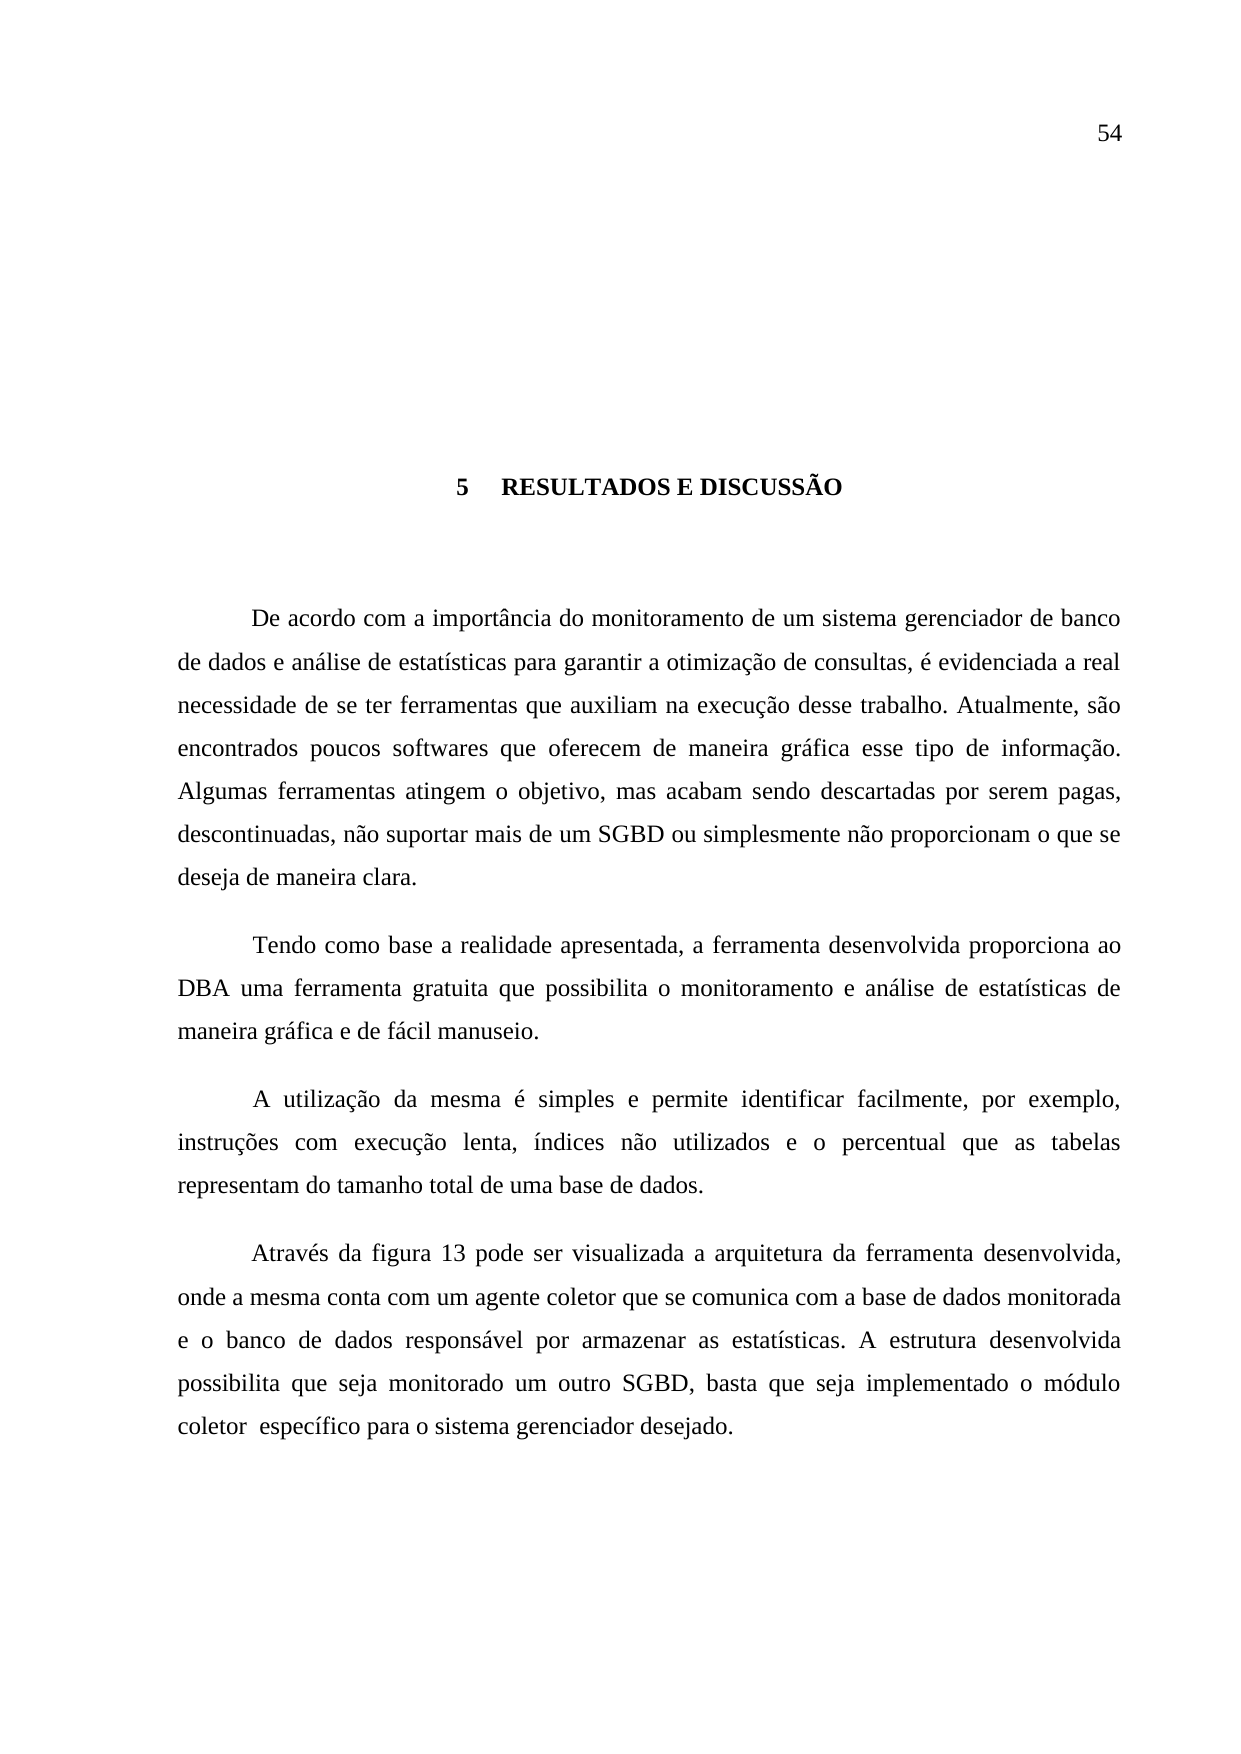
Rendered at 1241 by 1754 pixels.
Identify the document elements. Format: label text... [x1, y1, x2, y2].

text A utilização da mesma é simples e permite identificar facilmente, por exemplo, instruções com execução lenta, índices não utilizados e o percentual que as tabelas representam do tamanho total de uma base de dados. [177, 1084, 1122, 1199]
text Tendo como base a realidade apresentada, a ferramenta desenvolvida proporciona ao DBA uma ferramenta gratuita que possibilita o monitoramento e análise de estatísticas de maneira gráfica e de fácil manuseio. [177, 930, 1122, 1045]
text Através da figura 13 pode ser visualizada a arquitetura da ferramenta desenvolvida, onde a mesma conta com um agente coletor que se comunica com a base de dados monitorada e o banco de dados responsável por armazenar as estatísticas. A estrutura desenvolvida possibilita que seja monitorado um outro SGBD, basta que seja implementado o módulo coletor específico para o sistema gerenciador desejado. [177, 1238, 1122, 1440]
list RESULTADOS E DISCUSSÃO [177, 472, 1122, 501]
text De acordo com a importância do monitoramento de um sistema gerenciador de banco de dados e análise de estatísticas para garantir a otimização de consultas, é evidenciada a real necessidade de se ter ferramentas que auxiliam na execução desse trabalho. Atualmente, são encontrados poucos softwares que oferecem de maneira gráfica esse tipo de informação. Algumas ferramentas atingem o objetivo, mas acabam sendo descartadas por serem pagas, descontinuadas, não suportar mais de um SGBD ou simplesmente não proporcionam o que se deseja de maneira clara. [177, 603, 1122, 891]
